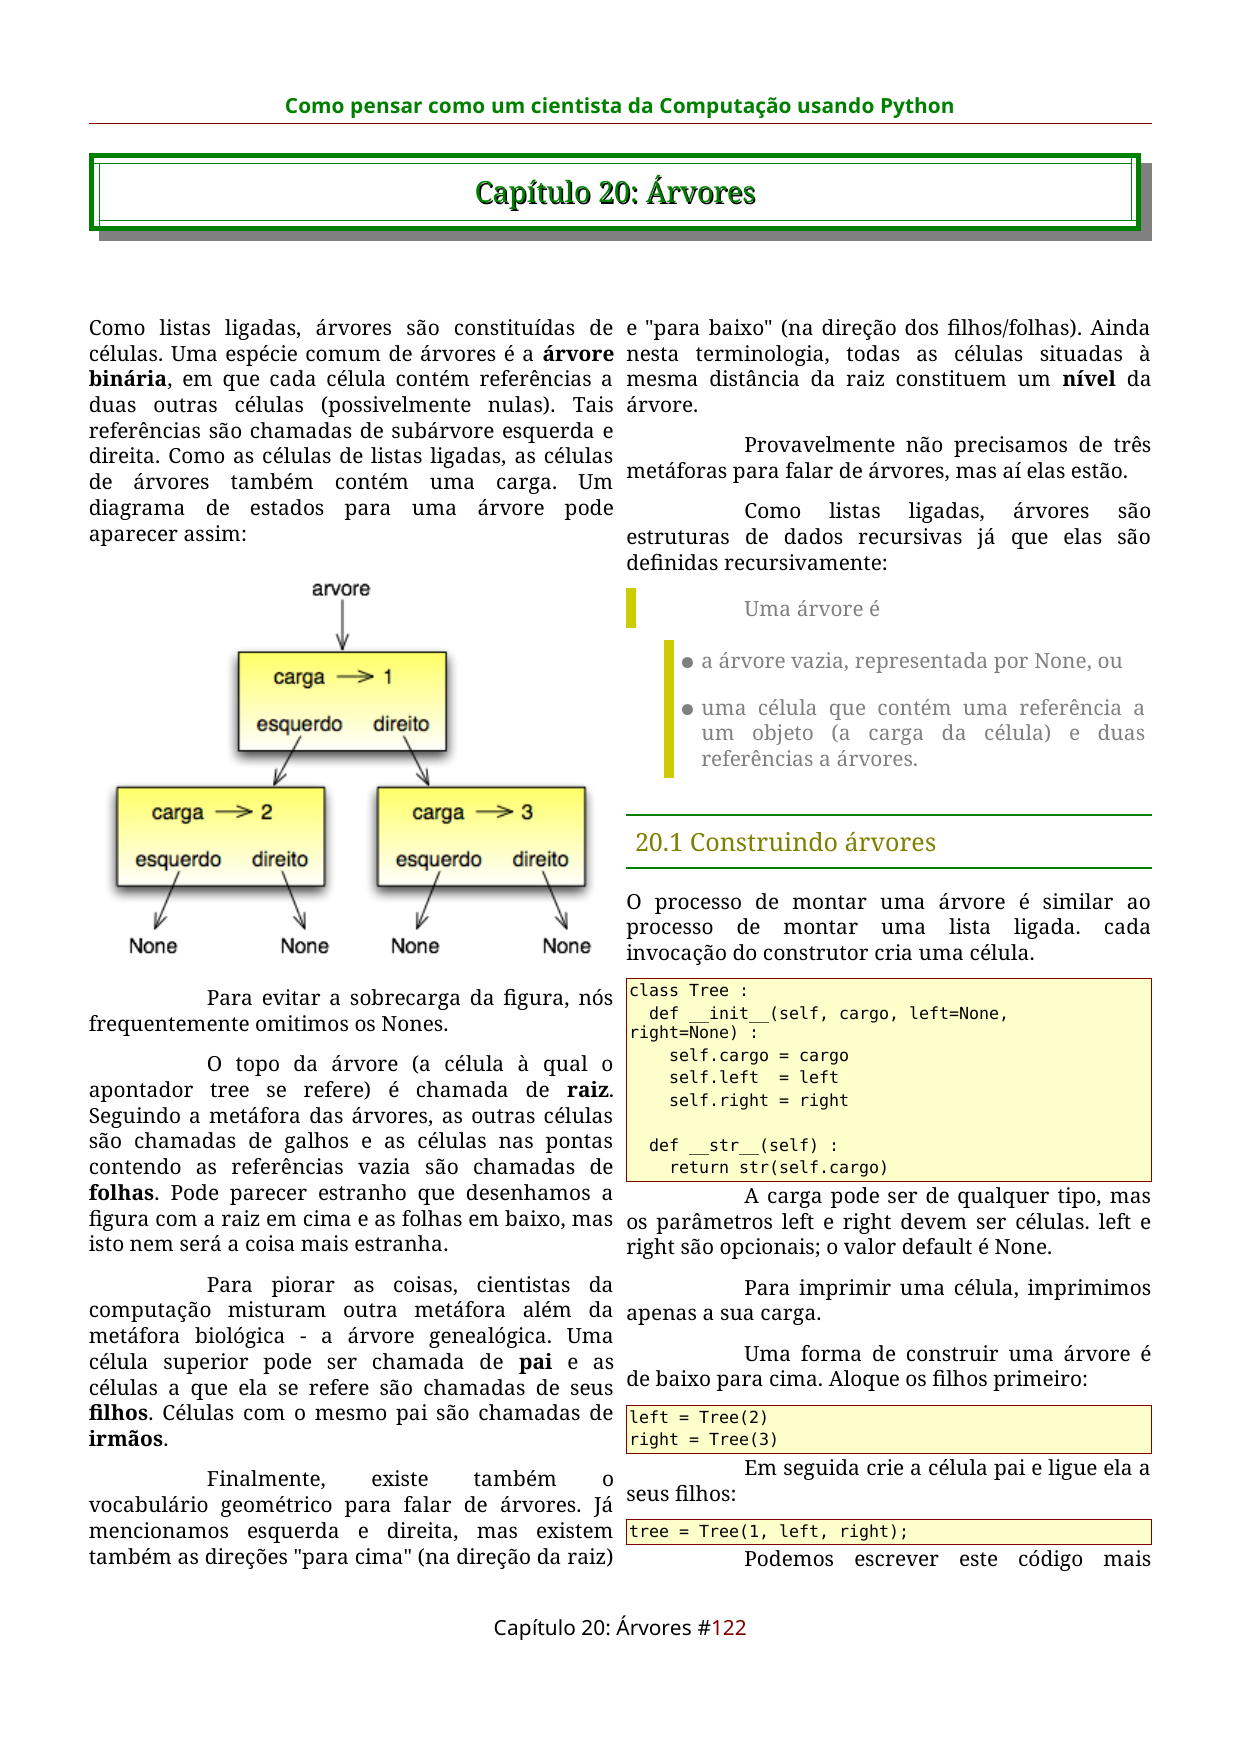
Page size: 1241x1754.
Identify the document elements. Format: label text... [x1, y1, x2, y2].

subtitle Capítulo 20: Árvores [100, 164, 1131, 220]
text tree = Tree(1, left, right); [627, 1520, 1151, 1544]
text right = Tree(3) [627, 1427, 1151, 1453]
subtitle 20.1 Construindo árvores [626, 816, 1152, 867]
text Para imprimir uma célula, imprimimos apenas a sua carga. [626, 1273, 1152, 1327]
text Para evitar a sobrecarga da figura, nós frequentemente omitimos os Nones. [88, 983, 614, 1037]
picture [88, 559, 615, 971]
text Uma árvore é [636, 588, 1152, 628]
text self.left = left [627, 1065, 1151, 1088]
text O processo de montar uma árvore é similar ao processo de montar uma lista ligada. cada invocação do construtor cria uma célula. [626, 887, 1152, 967]
text self.cargo = cargo [627, 1043, 1151, 1065]
text O topo da árvore (a célula à qual o apontador tree se refere) é chamada de raiz. Seguindo a metáfora das árvores, as outras células são chamadas de galhos e as células nas pontas contendo as referências vazia são chamadas de folhas. Pode parecer estranho que desenhamos a figura com a raiz em cima e as folhas em baixo, mas isto nem será a coisa mais estranha. [88, 1049, 614, 1258]
text A carga pode ser de qualquer tipo, mas os parâmetros left e right devem ser células. left e right são opcionais; o valor default é None. [626, 1182, 1152, 1261]
text Em seguida crie a célula pai e ligue ela a seus filhos: [626, 1454, 1152, 1507]
text e "para baixo" (na direção dos filhos/folhas). Ainda nesta terminologia, todas as células situadas à mesma distância da raiz constituem um nível da árvore. [626, 313, 1152, 418]
subtitle [100, 221, 1136, 226]
text Como listas ligadas, árvores são estruturas de dados recursivas já que elas são definidas recursivamente: [626, 496, 1152, 576]
text Finalmente, existe também o vocabulário geométrico para falar de árvores. Já mencionamos esquerda e direita, mas existem também as direções "para cima" (na direção da raiz) [88, 1464, 614, 1570]
text Podemos escrever este código mais [626, 1545, 1152, 1573]
text left = Tree(2) [627, 1406, 1151, 1427]
subtitle [94, 158, 1131, 163]
text self.right = right [627, 1088, 1151, 1110]
text def __str__(self) : [627, 1133, 1151, 1155]
text class Tree : [627, 979, 1151, 1001]
list uma célula que contém uma referência a um objeto (a carga da célula) e duas referências a árvores. [674, 686, 1152, 778]
text return str(self.cargo) [627, 1155, 1151, 1181]
list a árvore vazia, representada por None, ou [674, 640, 1152, 681]
text Provavelmente não precisamos de três metáforas para falar de árvores, mas aí elas estão. [626, 430, 1152, 484]
text Como listas ligadas, árvores são constituídas de células. Uma espécie comum de árvores é a árvore binária, em que cada célula contém referências a duas outras células (possivelmente nulas). Tais referências são chamadas de subárvore esquerda e direita. Como as células de listas ligadas, as células de árvores também contém uma carga. Um diagrama de estados para uma árvore pode aparecer assim: [88, 313, 614, 547]
text def __init__(self, cargo, left=None, right=None) : [627, 1001, 1151, 1043]
text Uma forma de construir uma árvore é de baixo para cima. Aloque os filhos primeiro: [626, 1339, 1152, 1393]
text Para piorar as coisas, cientistas da computação misturam outra metáfora além da metáfora biológica - a árvore genealógica. Uma célula superior pode ser chamada de pai e as células a que ela se refere são chamadas de seus filhos. Células com o mesmo pai são chamadas de irmãos. [88, 1270, 614, 1453]
